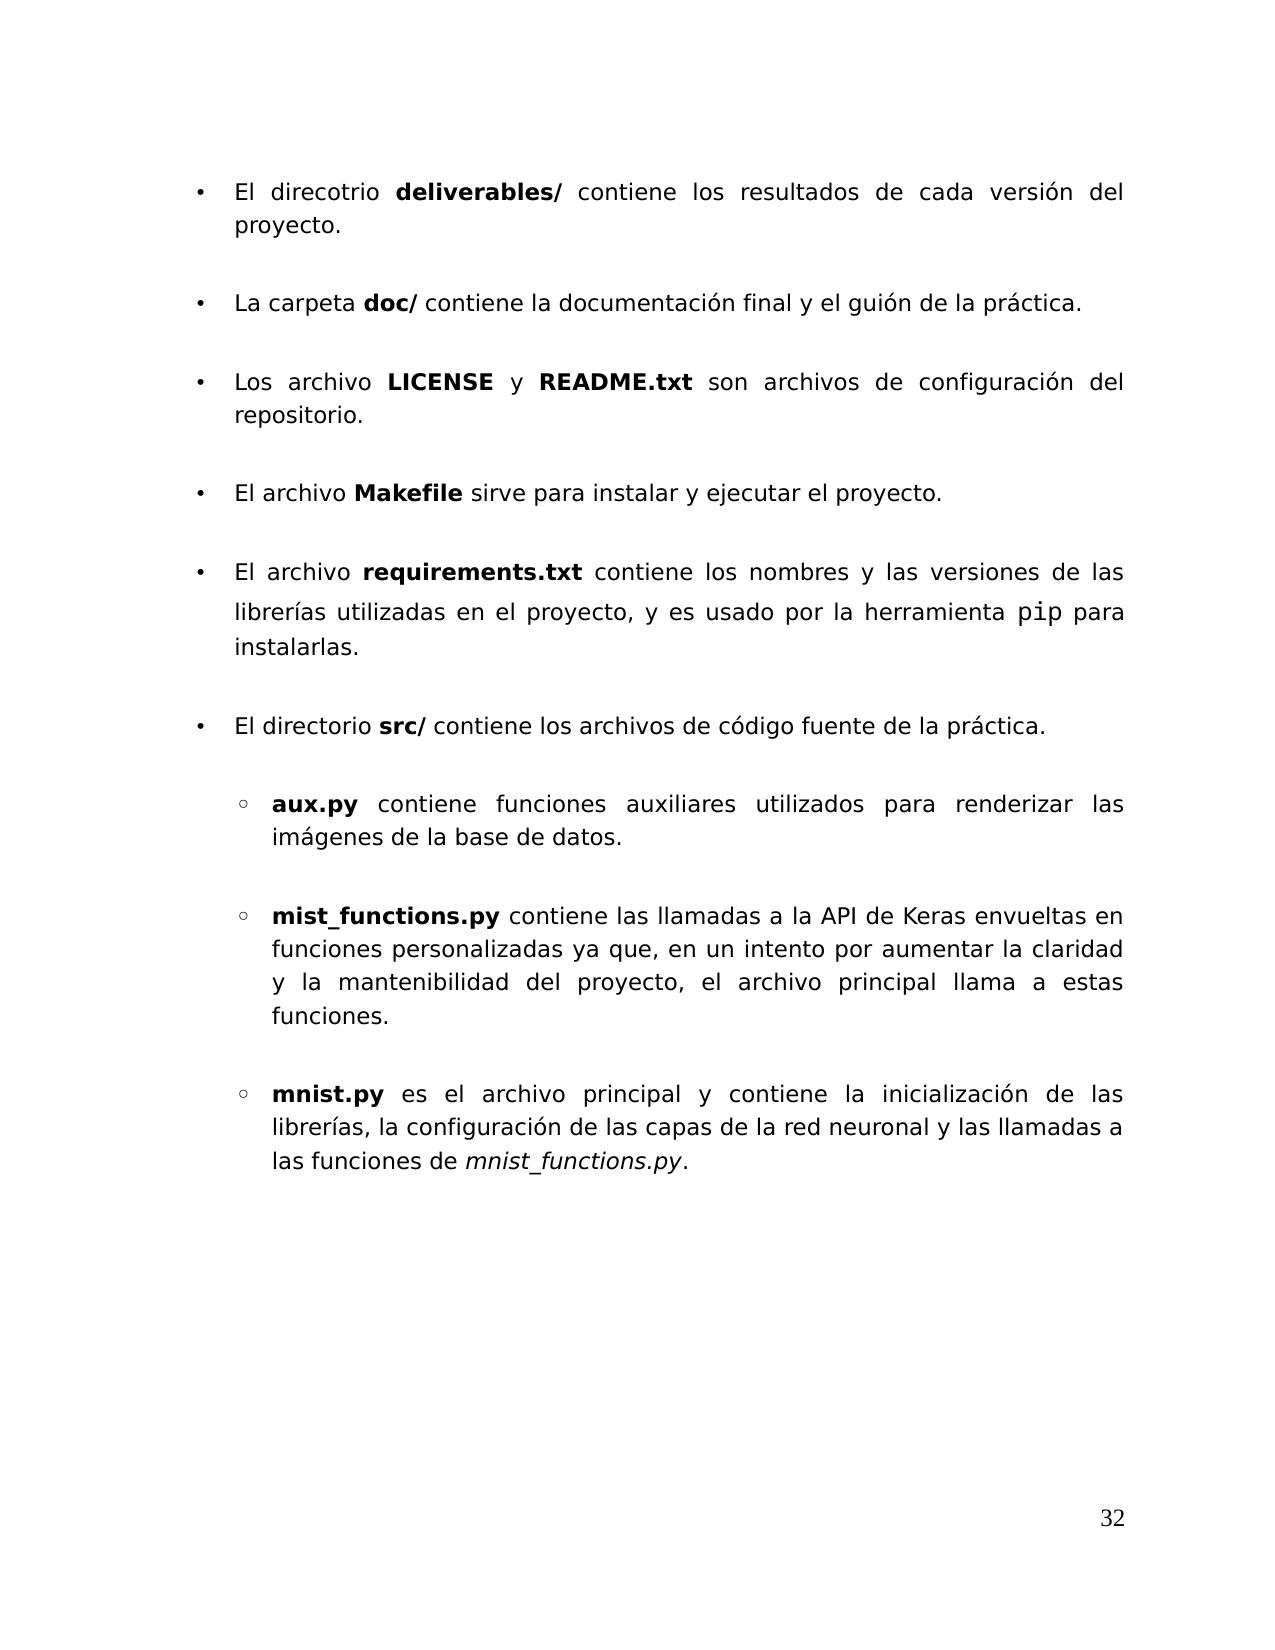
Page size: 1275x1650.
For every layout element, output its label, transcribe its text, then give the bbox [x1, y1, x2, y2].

list aux.py contiene funciones auxiliares utilizados para renderizar las imágenes de la base de datos. [234, 791, 1125, 851]
list mist_functions.py contiene las llamadas a la API de Keras envueltas en funciones personalizadas ya que, en un intento por aumentar la claridad y la mantenibilidad del proyecto, el archivo principal llama a estas funciones. [234, 903, 1125, 1029]
list El direcotrio deliverables/ contiene los resultados de cada versión del proyecto. [197, 179, 1125, 239]
list El archivo requirements.txt contiene los nombres y las versiones de las librerías utilizadas en el proyecto, y es usado por la herramienta pip para instalarlas. [197, 559, 1125, 661]
list Los archivo LICENSE y README.txt son archivos de configuración del repositorio. [197, 369, 1125, 429]
list mnist.py es el archivo principal y contiene la inicialización de las librerías, la configuración de las capas de la red neuronal y las llamadas a las funciones de mnist_functions.py. [234, 1081, 1125, 1174]
list El archivo Makefile sirve para instalar y ejecutar el proyecto. [197, 480, 1125, 507]
list La carpeta doc/ contiene la documentación final y el guión de la práctica. [197, 290, 1125, 317]
list El directorio src/ contiene los archivos de código fuente de la práctica. [197, 713, 1125, 739]
